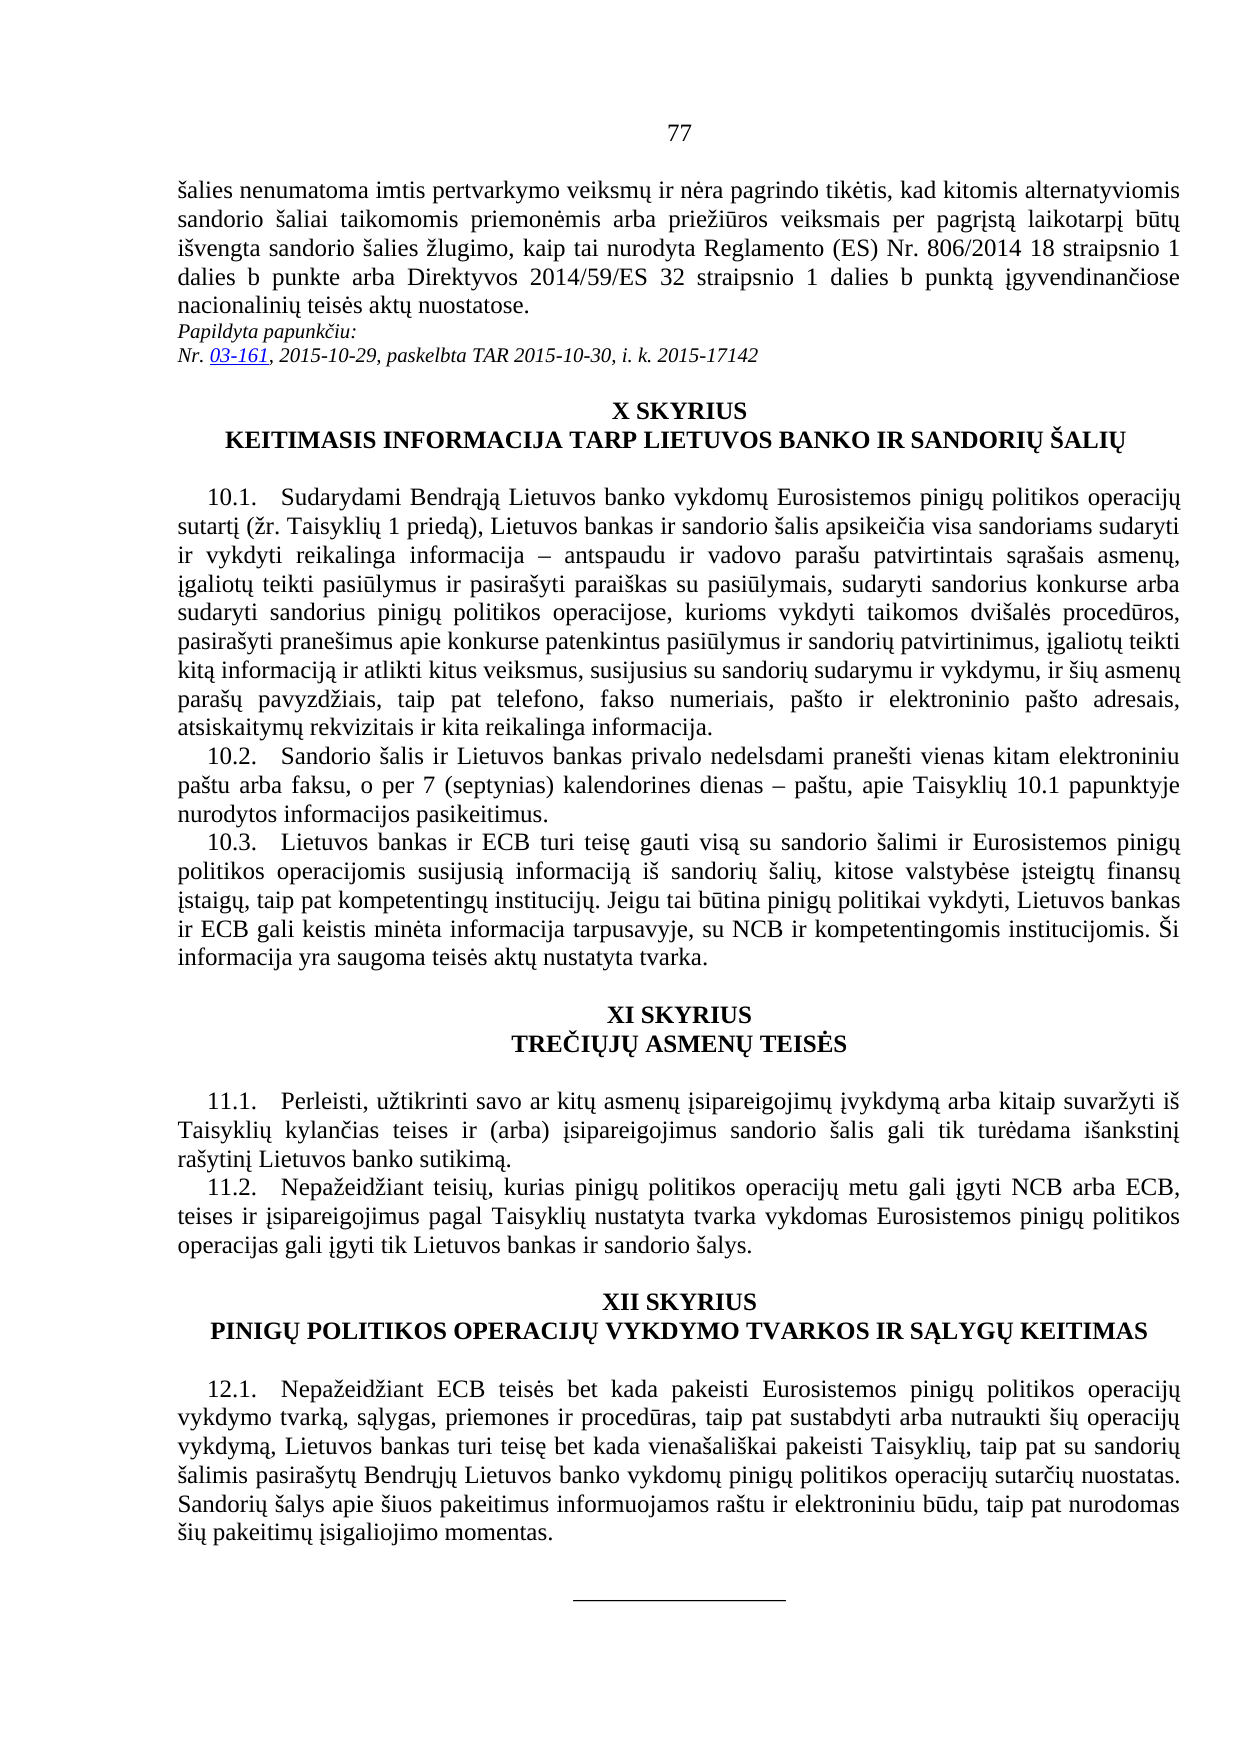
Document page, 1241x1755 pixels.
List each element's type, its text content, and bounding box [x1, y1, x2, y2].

text 10.3. Lietuvos bankas ir ECB turi teisę gauti visą su sandorio šalimi ir Eurosistemos pinigų politikos operacijomis susijusią informaciją iš sandorių šalių, kitose valstybėse įsteigtų finansų įstaigų, taip pat kompetentingų institucijų. Jeigu tai būtina pinigų politikai vykdyti, Lietuvos bankas ir ECB gali keistis minėta informacija tarpusavyje, su NCB ir kompetentingomis institucijomis. Ši informacija yra saugoma teisės aktų nustatyta tvarka. [177, 827, 1181, 971]
text PINIGŲ POLITIKOS OPERACIJŲ VYKDYMO TVARKOS IR SĄLYGŲ KEITIMAS [177, 1316, 1181, 1345]
text TREČIŲJŲ ASMENŲ TEISĖS [177, 1029, 1181, 1057]
text šalies nenumatoma imtis pertvarkymo veiksmų ir nėra pagrindo tikėtis, kad kitomis alternatyviomis sandorio šaliai taikomomis priemonėmis arba priežiūros veiksmais per pagrįstą laikotarpį būtų išvengta sandorio šalies žlugimo, kaip tai nurodyta Reglamento (ES) Nr. 806/2014 18 straipsnio 1 dalies b punkte arba Direktyvos 2014/59/ES 32 straipsnio 1 dalies b punktą įgyvendinančiose nacionalinių teisės aktų nuostatose. [177, 176, 1181, 319]
text X SKYRIUS [177, 396, 1181, 425]
text _________________ [177, 1575, 1181, 1604]
text XI SKYRIUS [177, 1000, 1181, 1029]
text 12.1. Nepažeidžiant ECB teisės bet kada pakeisti Eurosistemos pinigų politikos operacijų vykdymo tvarką, sąlygas, priemones ir procedūras, taip pat sustabdyti arba nutraukti šių operacijų vykdymą, Lietuvos bankas turi teisę bet kada vienašališkai pakeisti Taisyklių, taip pat su sandorių šalimis pasirašytų Bendrųjų Lietuvos banko vykdomų pinigų politikos operacijų sutarčių nuostatas. Sandorių šalys apie šiuos pakeitimus informuojamos raštu ir elektroniniu būdu, taip pat nurodomas šių pakeitimų įsigaliojimo momentas. [177, 1374, 1181, 1546]
text Papildyta papunkčiu: [177, 319, 1181, 343]
text 10.2. Sandorio šalis ir Lietuvos bankas privalo nedelsdami pranešti vienas kitam elektroniniu paštu arba faksu, o per 7 (septynias) kalendorines dienas – paštu, apie Taisyklių 10.1 papunktyje nurodytos informacijos pasikeitimus. [177, 741, 1181, 827]
text Nr. 03-161, 2015-10-29, paskelbta TAR 2015-10-30, i. k. 2015-17142 [177, 343, 1181, 367]
text 11.1. Perleisti, užtikrinti savo ar kitų asmenų įsipareigojimų įvykdymą arba kitaip suvaržyti iš Taisyklių kylančias teises ir (arba) įsipareigojimus sandorio šalis gali tik turėdama išankstinį rašytinį Lietuvos banko sutikimą. [177, 1086, 1181, 1172]
text KEITIMASIS INFORMACIJA TARP LIETUVOS BANKO IR SANDORIŲ ŠALIŲ [177, 425, 1181, 454]
text 10.1. Sudarydami Bendrąją Lietuvos banko vykdomų Eurosistemos pinigų politikos operacijų sutartį (žr. Taisyklių 1 priedą), Lietuvos bankas ir sandorio šalis apsikeičia visa sandoriams sudaryti ir vykdyti reikalinga informacija – antspaudu ir vadovo parašu patvirtintais sąrašais asmenų, įgaliotų teikti pasiūlymus ir pasirašyti paraiškas su pasiūlymais, sudaryti sandorius konkurse arba sudaryti sandorius pinigų politikos operacijose, kurioms vykdyti taikomos dvišalės procedūros, pasirašyti pranešimus apie konkurse patenkintus pasiūlymus ir sandorių patvirtinimus, įgaliotų teikti kitą informaciją ir atlikti kitus veiksmus, susijusius su sandorių sudarymu ir vykdymu, ir šių asmenų parašų pavyzdžiais, taip pat telefono, fakso numeriais, pašto ir elektroninio pašto adresais, atsiskaitymų rekvizitais ir kita reikalinga informacija. [177, 482, 1181, 741]
text XII SKYRIUS [177, 1287, 1181, 1316]
text 11.2. Nepažeidžiant teisių, kurias pinigų politikos operacijų metu gali įgyti NCB arba ECB, teises ir įsipareigojimus pagal Taisyklių nustatyta tvarka vykdomas Eurosistemos pinigų politikos operacijas gali įgyti tik Lietuvos bankas ir sandorio šalys. [177, 1172, 1181, 1259]
